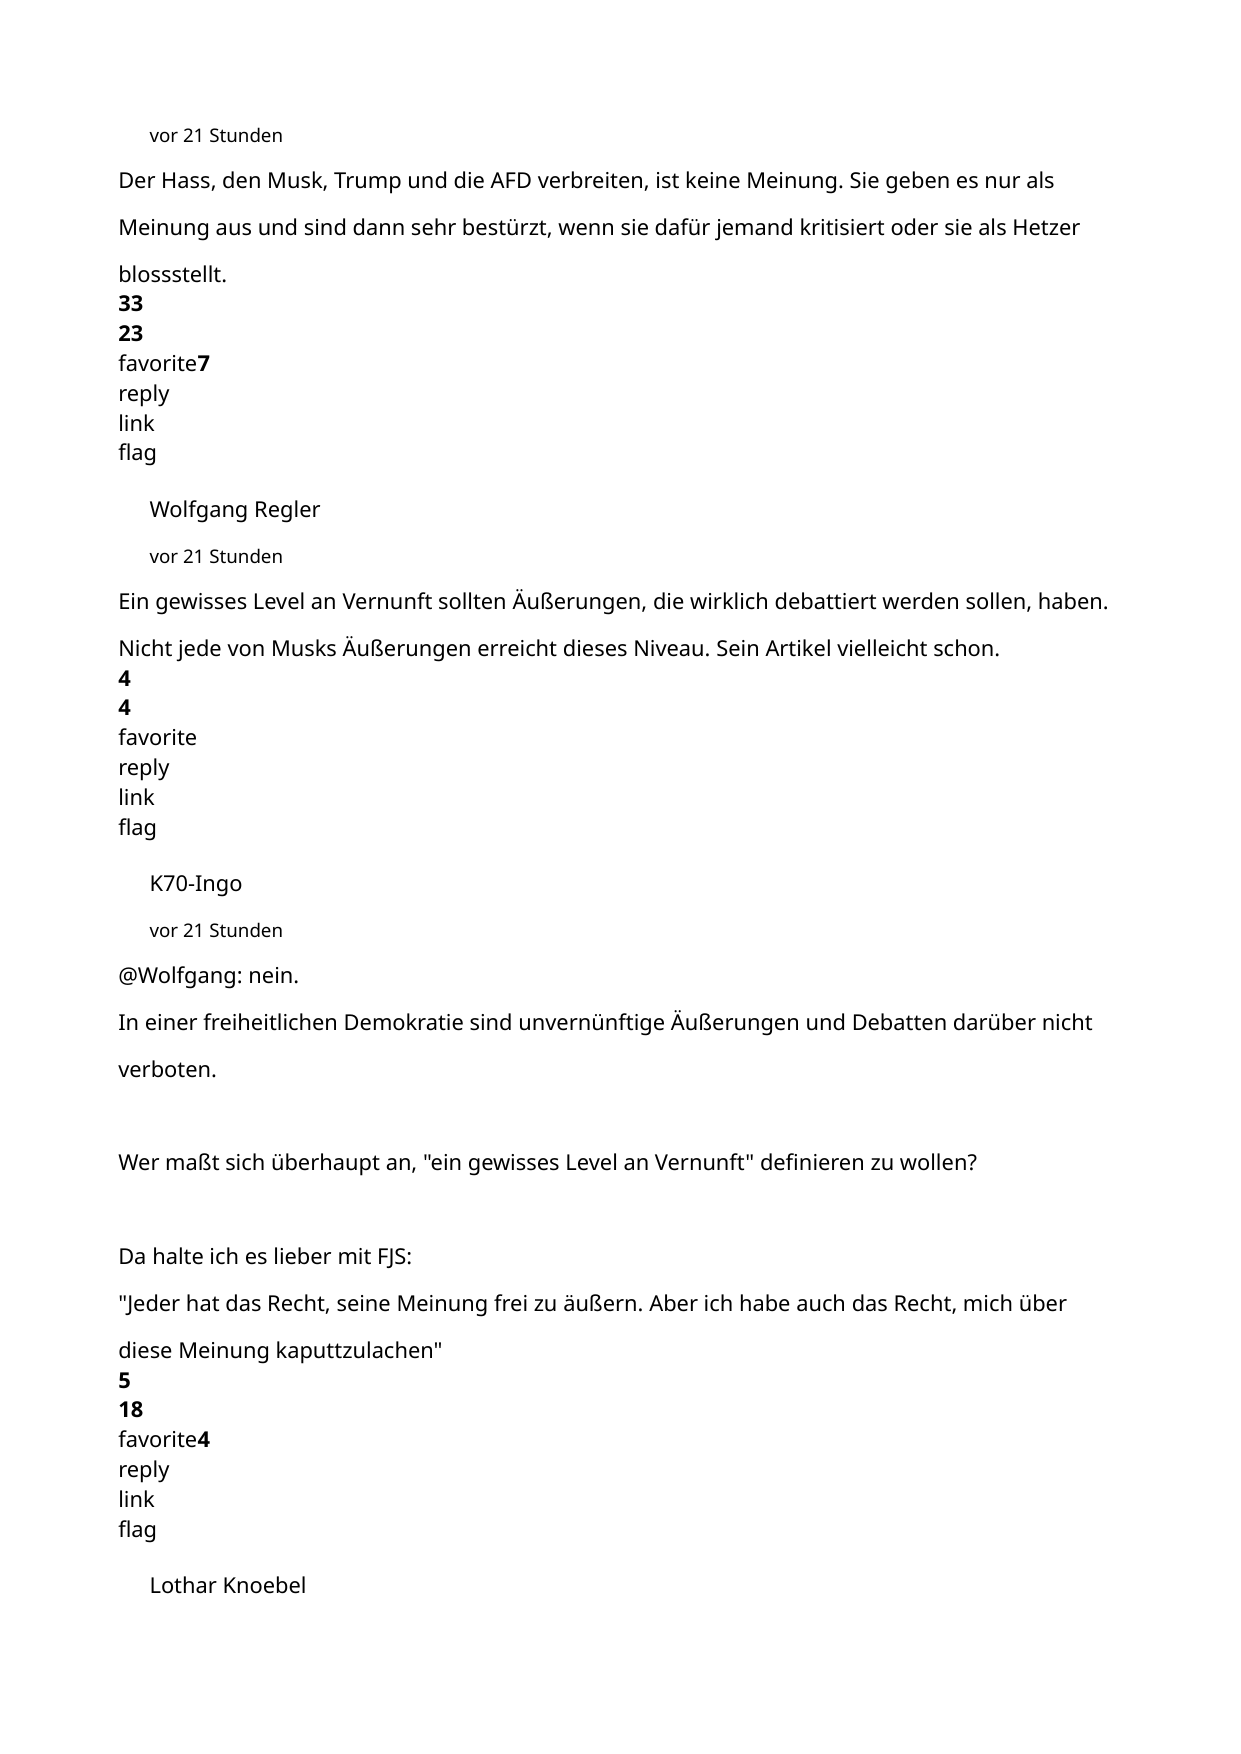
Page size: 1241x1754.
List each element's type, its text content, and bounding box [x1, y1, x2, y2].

text favorite7 [118, 348, 1122, 378]
text @Wolfgang: nein. In einer freiheitlichen Demokratie sind unvernünftige Äußerungen und Debatten darüber nicht verboten. Wer maßt sich überhaupt an, "ein gewisses Level an Vernunft" definieren zu wollen? Da halte ich es lieber mit FJS: "Jeder hat das Recht, seine Meinung frei zu äußern. Aber ich habe auch das Recht, mich über diese Meinung kaputtzulachen" [118, 943, 1122, 1365]
text flag [118, 437, 1122, 467]
text 18 [118, 1394, 1122, 1424]
text flag [118, 811, 1122, 841]
text 33 [118, 288, 1122, 318]
text flag [118, 1514, 1122, 1543]
text reply [118, 378, 1122, 408]
text link [118, 1484, 1122, 1514]
text link [118, 408, 1122, 437]
text Der Hass, den Musk, Trump und die AFD verbreiten, ist keine Meinung. Sie geben es nur als Meinung aus und sind dann sehr bestürzt, wenn sie dafür jemand kritisiert oder sie als Hetzer blossstellt. [118, 148, 1122, 288]
text Lothar Knoebel [149, 1559, 1114, 1600]
text K70-Ingo [149, 857, 1114, 897]
text favorite [118, 722, 1122, 752]
text Wolfgang Regler [149, 483, 1114, 523]
text link [118, 782, 1122, 811]
text vor 21 Stunden [149, 913, 1122, 943]
text vor 21 Stunden [149, 118, 1122, 148]
text favorite4 [118, 1424, 1122, 1454]
text 23 [118, 318, 1122, 348]
text 5 [118, 1365, 1122, 1394]
text vor 21 Stunden [149, 539, 1122, 569]
text reply [118, 1454, 1122, 1484]
text 4 [118, 692, 1122, 722]
text 4 [118, 662, 1122, 692]
text reply [118, 752, 1122, 782]
text Ein gewisses Level an Vernunft sollten Äußerungen, die wirklich debattiert werden sollen, haben. Nicht jede von Musks Äußerungen erreicht dieses Niveau. Sein Artikel vielleicht schon. [118, 569, 1122, 662]
